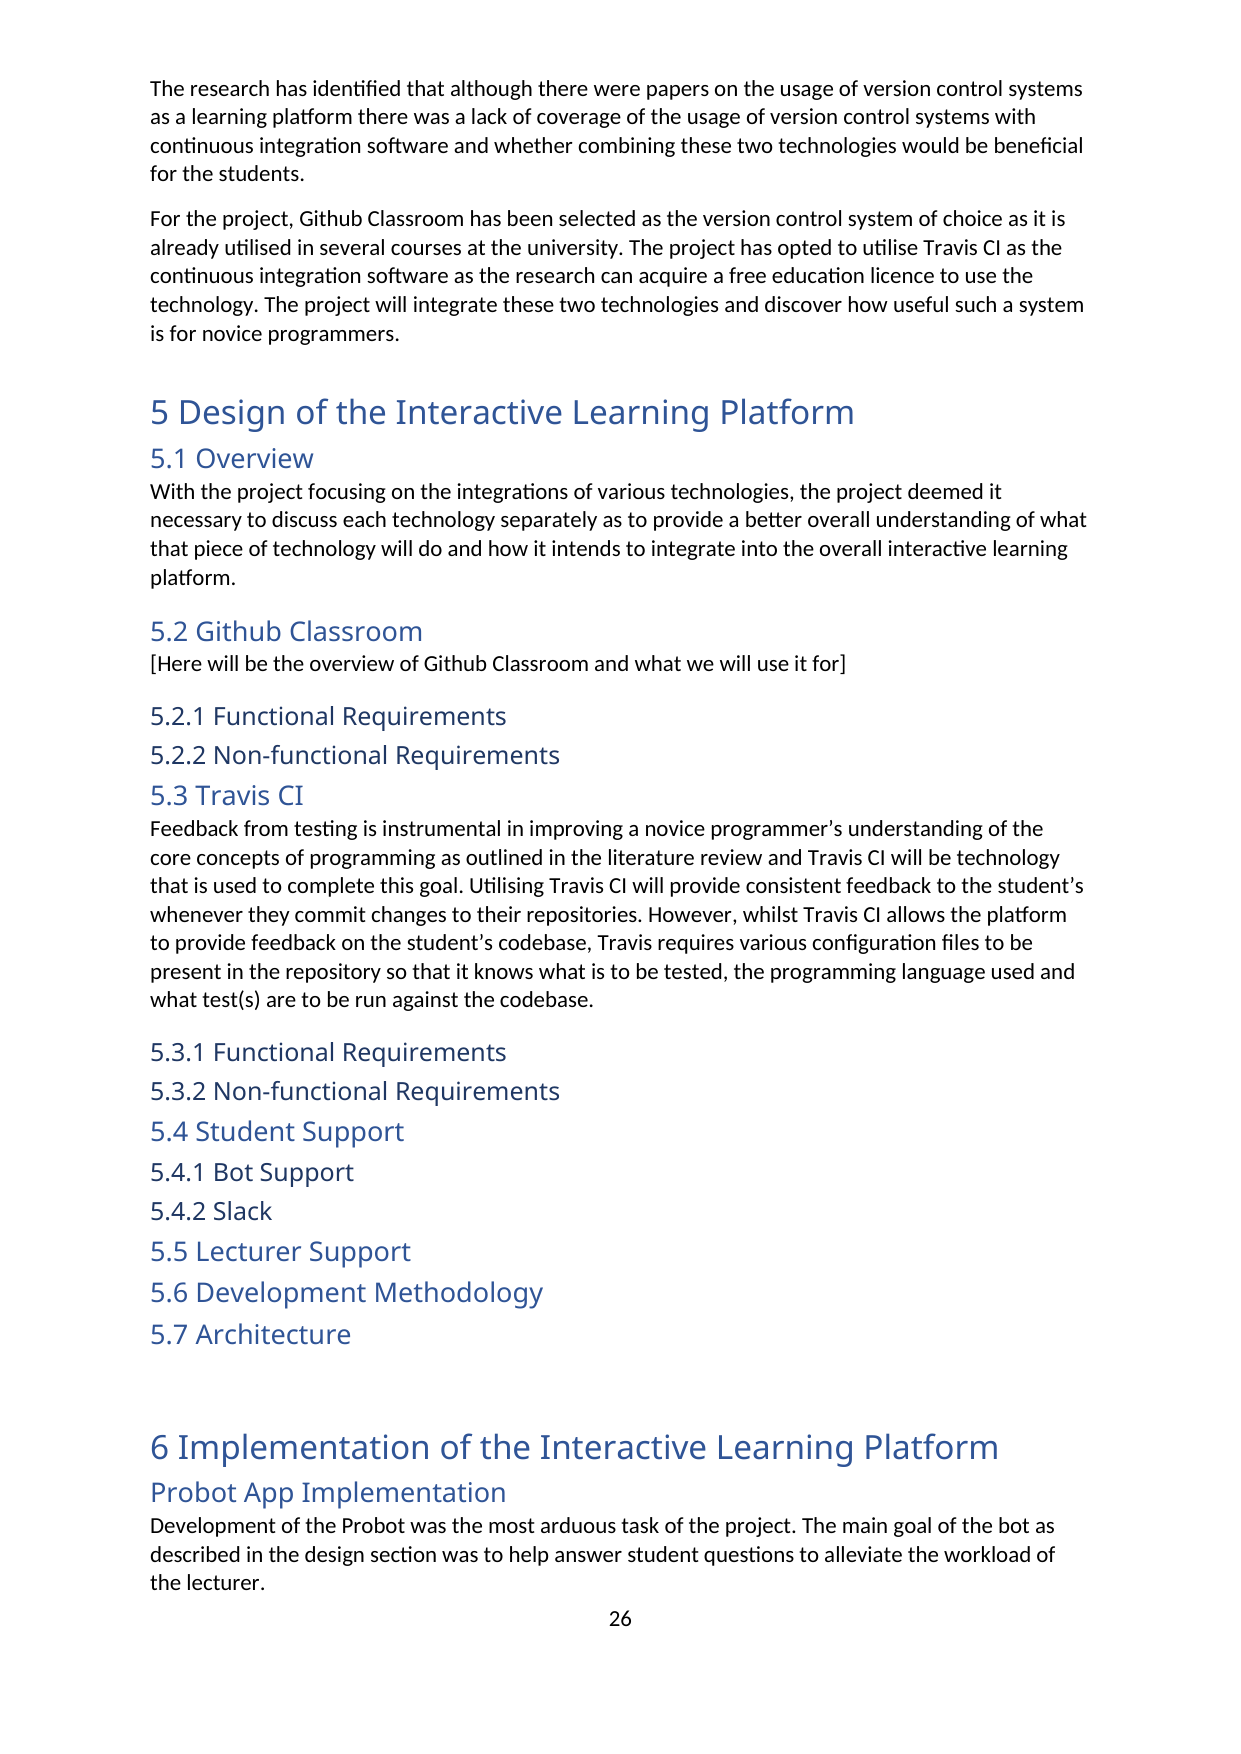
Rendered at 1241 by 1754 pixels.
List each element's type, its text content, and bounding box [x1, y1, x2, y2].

subtitle 5.2.1 Functional Requirements [150, 699, 1090, 733]
subtitle 5.3.1 Functional Requirements [150, 1035, 1090, 1069]
text Feedback from testing is instrumental in improving a novice programmer’s understanding of the core concepts of programming as outlined in the literature review and Travis CI will be technology that is used to complete this goal. Utilising Travis CI will provide consistent feedback to the student’s whenever they commit changes to their repositories. However, whilst Travis CI allows the platform to provide feedback on the student’s codebase, Travis requires various configuration files to be present in the repository so that it knows what is to be tested, the programming language used and what test(s) are to be run against the codebase. [150, 814, 1090, 1013]
subtitle Probot App Implementation [150, 1474, 1090, 1511]
subtitle 5.4.1 Bot Support [150, 1154, 1090, 1188]
subtitle 5.3.2 Non-functional Requirements [150, 1074, 1090, 1108]
subtitle 5.3 Travis CI [150, 777, 1090, 813]
subtitle 5.7 Architecture [150, 1316, 1090, 1352]
text The research has identified that although there were papers on the usage of version control systems as a learning platform there was a lack of coverage of the usage of version control systems with continuous integration software and whether combining these two technologies would be beneficial for the students. [150, 74, 1090, 187]
subtitle 5.2 Github Classroom [150, 612, 1090, 649]
text [Here will be the overview of Github Classroom and what we will use it for] [150, 649, 1090, 678]
subtitle 5.5 Lecturer Support [150, 1232, 1090, 1269]
text With the project focusing on the integrations of various technologies, the project deemed it necessary to discuss each technology separately as to provide a better overall understanding of what that piece of technology will do and how it intends to integrate into the overall interactive learning platform. [150, 477, 1090, 591]
text Development of the Probot was the most arduous task of the project. The main goal of the bot as described in the design section was to help answer student questions to alleviate the workload of the lecturer. [150, 1511, 1090, 1597]
subtitle 5.4.2 Slack [150, 1193, 1090, 1227]
subtitle 5.4 Student Support [150, 1113, 1090, 1149]
subtitle 5 Design of the Interactive Learning Platform [150, 389, 1090, 434]
subtitle 5.6 Development Methodology [150, 1274, 1090, 1311]
text For the project, Github Classroom has been selected as the version control system of choice as it is already utilised in several courses at the university. The project has opted to utilise Travis CI as the continuous integration software as the research can acquire a free education licence to use the technology. The project will integrate these two technologies and discover how useful such a system is for novice programmers. [150, 204, 1090, 347]
subtitle 6 Implementation of the Interactive Learning Platform [150, 1423, 1090, 1469]
subtitle 5.2.2 Non-functional Requirements [150, 738, 1090, 772]
subtitle 5.1 Overview [150, 439, 1090, 476]
